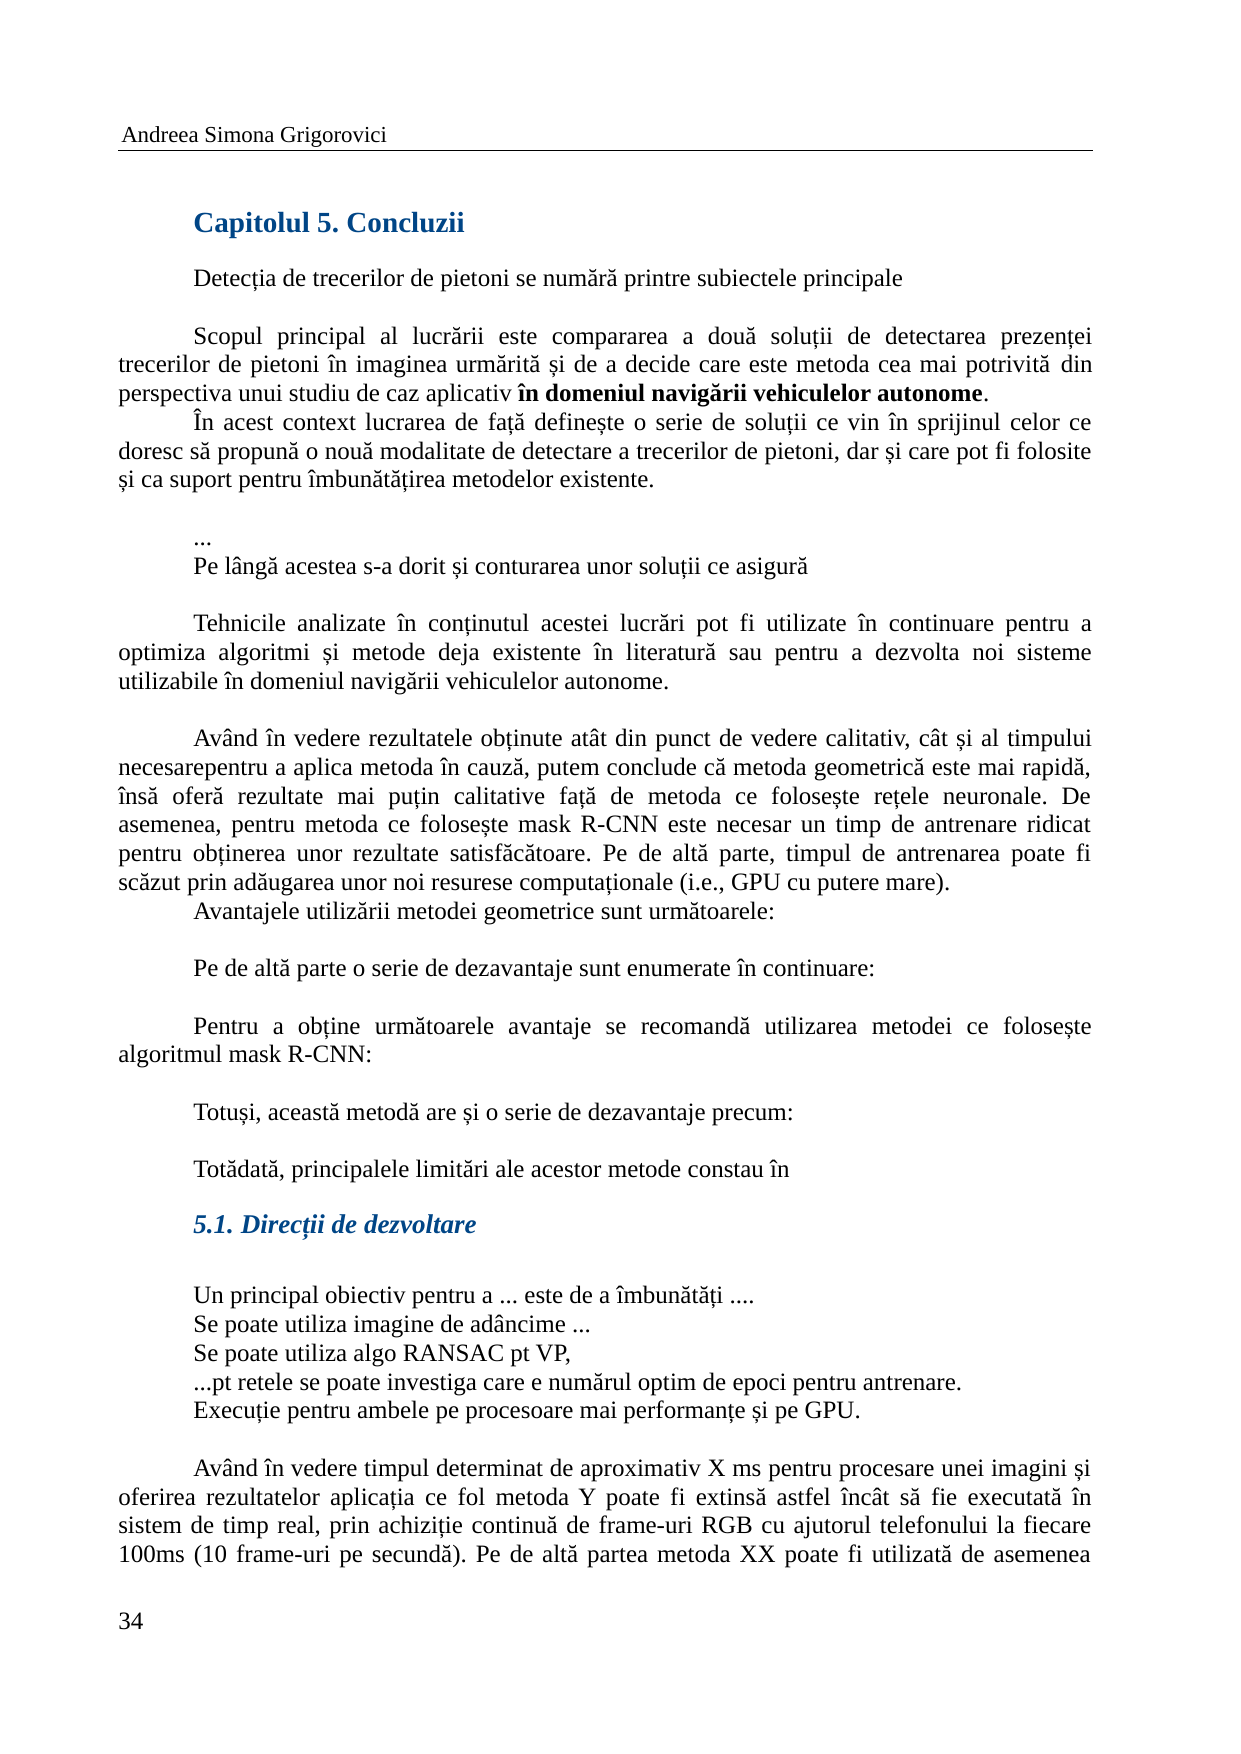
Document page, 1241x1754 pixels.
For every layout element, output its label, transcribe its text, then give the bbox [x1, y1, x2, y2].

text Totuși, această metodă are și o serie de dezavantaje precum: [118, 1097, 1093, 1126]
text Se poate utiliza algo RANSAC pt VP, [118, 1338, 1093, 1367]
text Execuție pentru ambele pe procesoare mai performanțe și pe GPU. [118, 1395, 1093, 1424]
text ...pt retele se poate investiga care e numărul optim de epoci pentru antrenare. [118, 1367, 1093, 1395]
subtitle Concluzii [118, 205, 1093, 238]
text Totădată, principalele limitări ale acestor metode constau în [118, 1154, 1093, 1183]
text În acest context lucrarea de față definește o serie de soluții ce vin în sprijinul celor ce doresc să propună o nouă modalitate de detectare a trecerilor de pietoni, dar și care pot fi folosite și ca suport pentru îmbunătățirea metodelor existente. [118, 407, 1093, 493]
subtitle Direcții de dezvoltare [193, 1208, 1093, 1239]
text Se poate utiliza imagine de adâncime ... [118, 1309, 1093, 1338]
text Având în vedere rezultatele obținute atât din punct de vedere calitativ, cât și al timpului necesarepentru a aplica metoda în cauză, putem conclude că metoda geometrică este mai rapidă, însă oferă rezultate mai puțin calitative față de metoda ce folosește rețele neuronale. De asemenea, pentru metoda ce folosește mask R-CNN este necesar un timp de antrenare ridicat pentru obținerea unor rezultate satisfăcătoare. Pe de altă parte, timpul de antrenarea poate fi scăzut prin adăugarea unor noi resurese computaționale (i.e., GPU cu putere mare). [118, 723, 1093, 896]
text Pe lângă acestea s-a dorit și conturarea unor soluții ce asigură [118, 551, 1093, 579]
text Detecția de trecerilor de pietoni se numără printre subiectele principale [118, 263, 1093, 292]
text Scopul principal al lucrării este compararea a două soluții de detectarea prezenței trecerilor de pietoni în imaginea urmărită și de a decide care este metoda cea mai potrivită din perspectiva unui studiu de caz aplicativ în domeniul navigării vehiculelor autonome. [118, 321, 1093, 407]
text Pentru a obține următoarele avantaje se recomandă utilizarea metodei ce folosește algoritmul mask R-CNN: [118, 1011, 1093, 1068]
text Un principal obiectiv pentru a ... este de a îmbunătăți .... [118, 1280, 1093, 1309]
text Tehnicile analizate în conținutul acestei lucrări pot fi utilizate în continuare pentru a optimiza algoritmi și metode deja existente în literatură sau pentru a dezvolta noi sisteme utilizabile în domeniul navigării vehiculelor autonome. [118, 608, 1093, 694]
text ... [118, 522, 1093, 551]
text Pe de altă parte o serie de dezavantaje sunt enumerate în continuare: [118, 953, 1093, 982]
text Avantajele utilizării metodei geometrice sunt următoarele: [118, 896, 1093, 924]
text Având în vedere timpul determinat de aproximativ X ms pentru procesare unei imagini și oferirea rezultatelor aplicația ce fol metoda Y poate fi extinsă astfel încât să fie executată în sistem de timp real, prin achiziție continuă de frame-uri RGB cu ajutorul telefonului la fiecare 100ms (10 frame-uri pe secundă). Pe de altă partea metoda XX poate fi utilizată de asemenea [118, 1453, 1093, 1568]
